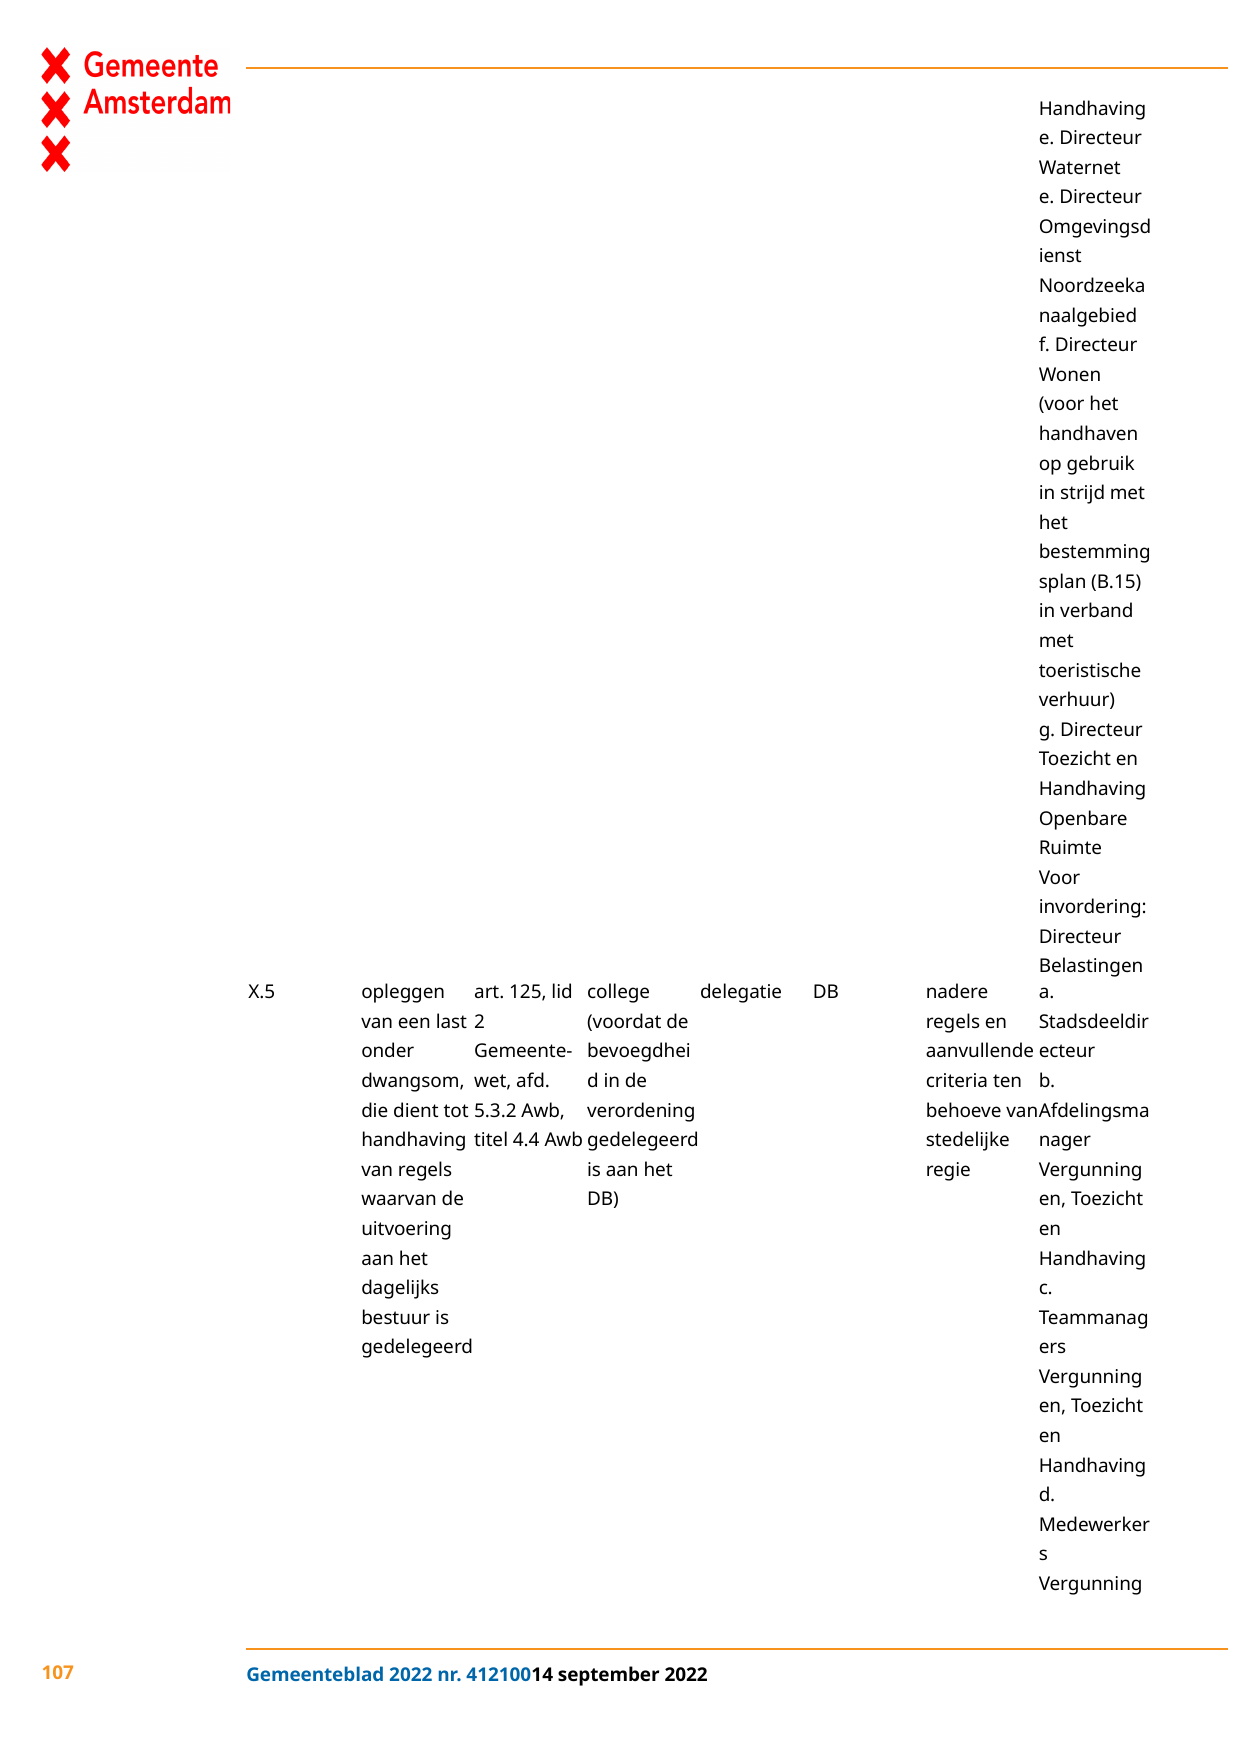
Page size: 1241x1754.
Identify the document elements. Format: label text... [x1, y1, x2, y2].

table_cell [587, 95, 700, 978]
picture [41, 47, 231, 172]
table_cell opleggen van een last onder dwangsom, die dient tot handhaving van regels waarvan de uitvoering aan het dagelijks bestuur is gedelegeerd [361, 979, 474, 1596]
table_cell college (voordat de bevoegdheid in de verordening gedelegeerd is aan het DB) [587, 979, 700, 1596]
table_cell X.5 [248, 979, 361, 1596]
table_cell DB [813, 979, 926, 1596]
table_cell [474, 95, 587, 978]
table_cell [700, 95, 813, 978]
table_cell [813, 95, 926, 978]
table_cell art. 125, lid 2 Gemeente-wet, afd. 5.3.2 Awb, titel 4.4 Awb [474, 979, 587, 1596]
table_cell [361, 95, 474, 978]
table_cell delegatie [700, 979, 813, 1596]
table_cell Handhavinge. Directeur Waternet e. Directeur Omgevingsdienst Noordzeekanaalgebied f. Directeur Wonen (voor het handhaven op gebruik in strijd met het bestemmingsplan (B.15) in verband met toeristische verhuur) g. Directeur Toezicht en Handhaving Openbare Ruimte Voor invordering: Directeur Belastingen [1039, 95, 1152, 978]
table_cell [248, 95, 361, 978]
table_cell [926, 95, 1038, 978]
table_cell a. Stadsdeeldirecteur b. Afdelingsmanager Vergunningen, Toezicht en Handhaving c. Teammanagers Vergunningen, Toezicht en Handhaving d. Medewerkers Vergunning [1039, 979, 1152, 1596]
table_cell nadere regels en aanvullende criteria ten behoeve van stedelijke regie [926, 979, 1038, 1596]
